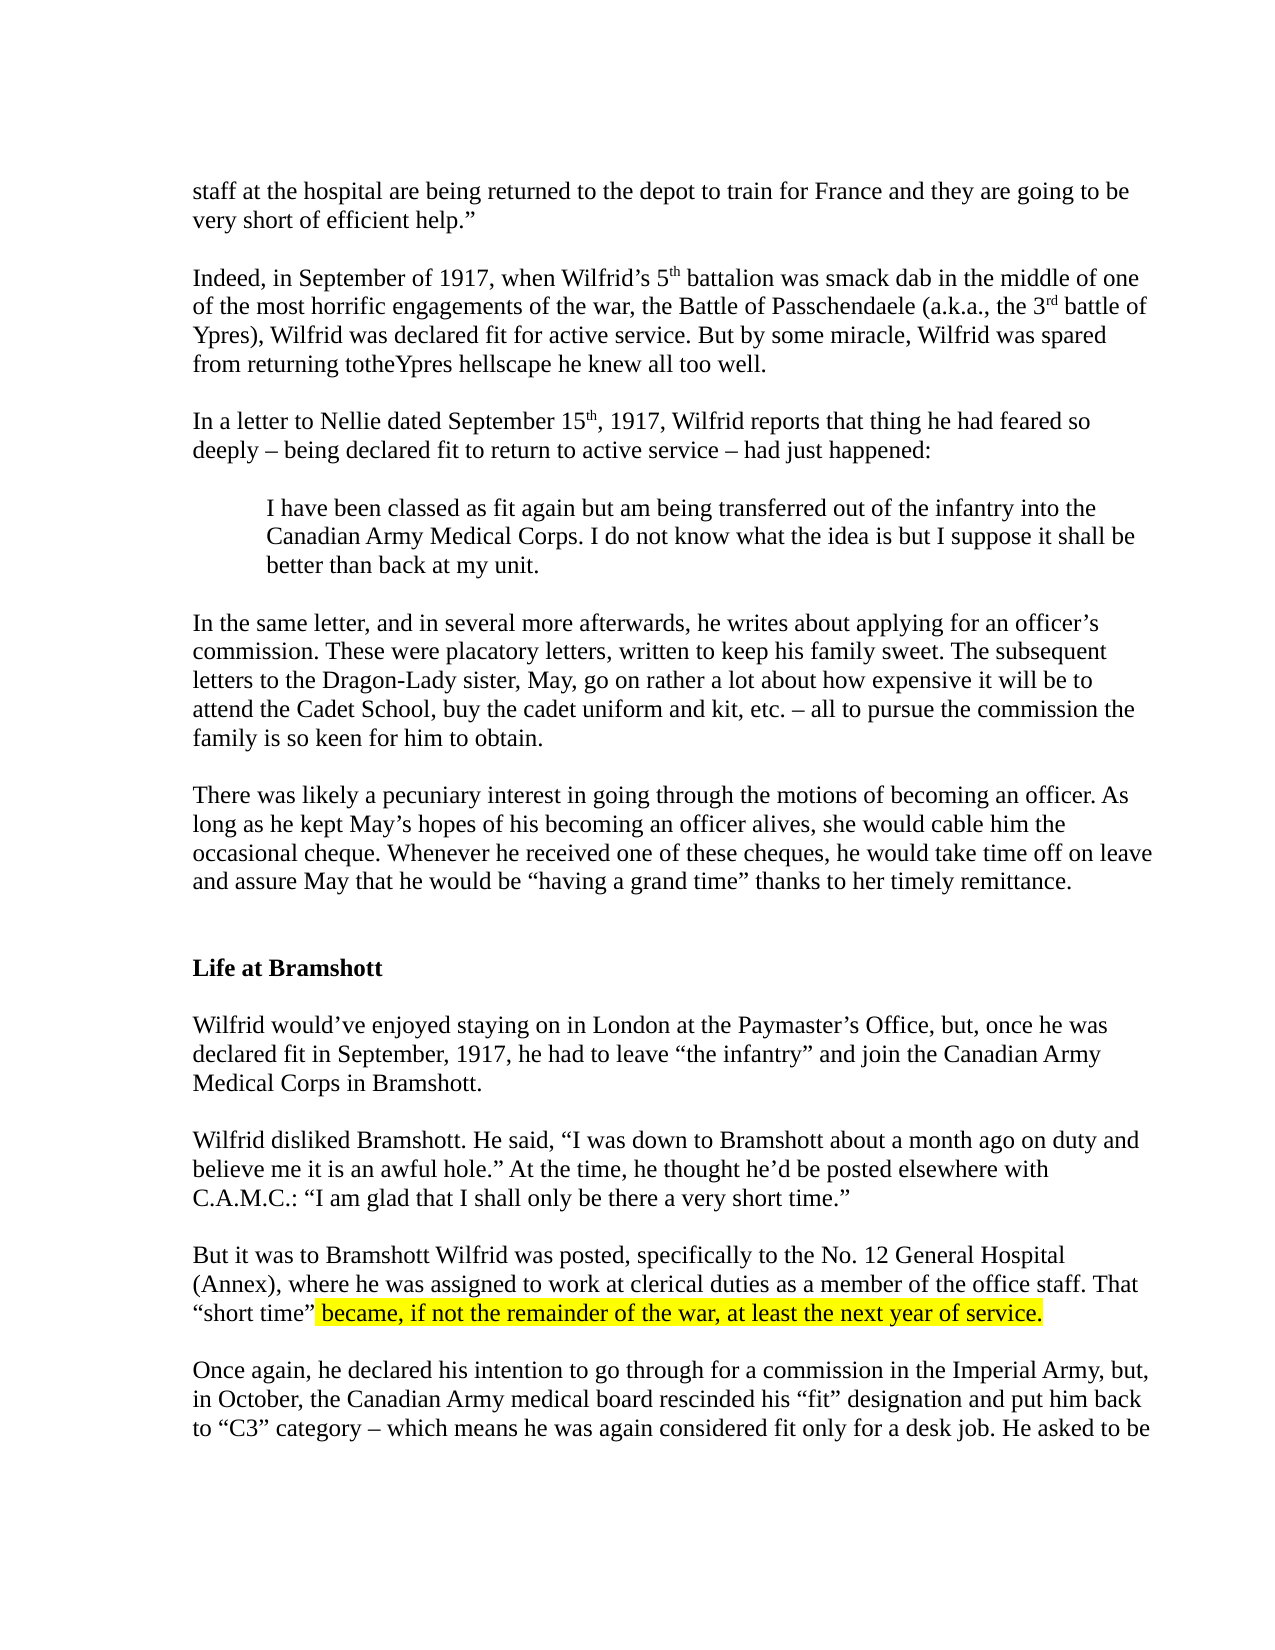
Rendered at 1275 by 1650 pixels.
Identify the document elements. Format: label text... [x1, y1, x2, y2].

text staff at the hospital are being returned to the depot to train for France and they are going to be very short of efficient help.” [192, 176, 1158, 234]
text I have been classed as fit again but am being transferred out of the infantry into the Canadian Army Medical Corps. I do not know what the idea is but I suppose it shall be better than back at my unit. [266, 493, 1158, 579]
text Once again, he declared his intention to go through for a commission in the Imperial Army, but, in October, the Canadian Army medical board rescinded his “fit” designation and put him back to “C3” category – which means he was again considered fit only for a desk job. He asked to be [192, 1355, 1158, 1441]
text Wilfrid would’ve enjoyed staying on in London at the Paymaster’s Office, but, once he was declared fit in September, 1917, he had to leave “the infantry” and join the Canadian Army Medical Corps in Bramshott. [192, 1010, 1158, 1096]
text Life at Bramshott [192, 953, 1158, 981]
text Wilfrid disliked Bramshott. He said, “I was down to Bramshott about a month ago on duty and believe me it is an awful hole.” At the time, he thought he’d be posted elsewhere with C.A.M.C.: “I am glad that I shall only be there a very short time.” [192, 1125, 1158, 1211]
text Indeed, in September of 1917, when Wilfrid’s 5th battalion was smack dab in the middle of one of the most horrific engagements of the war, the Battle of Passchendaele (a.k.a., the 3rd battle of Ypres), Wilfrid was declared fit for active service. But by some miracle, Wilfrid was spared from returning totheYpres hellscape he knew all too well. [192, 263, 1158, 378]
text But it was to Bramshott Wilfrid was posted, specifically to the No. 12 General Hospital (Annex), where he was assigned to work at clerical duties as a member of the office staff. That “short time” became, if not the remainder of the war, at least the next year of service. [192, 1240, 1158, 1326]
text In the same letter, and in several more afterwards, he writes about applying for an officer’s commission. These were placatory letters, written to keep his family sweet. The subsequent letters to the Dragon-Lady sister, May, go on rather a lot about how expensive it will be to attend the Cadet School, buy the cadet uniform and kit, etc. – all to pursue the commission the family is so keen for him to obtain. [192, 608, 1158, 751]
text There was likely a pecuniary interest in going through the motions of becoming an officer. As long as he kept May’s hopes of his becoming an officer alives, she would cable him the occasional cheque. Whenever he received one of these cheques, he would take time off on leave and assure May that he would be “having a grand time” thanks to her timely remittance. [192, 780, 1158, 895]
text In a letter to Nellie dated September 15th, 1917, Wilfrid reports that thing he had feared so deeply – being declared fit to return to active service – had just happened: [192, 406, 1158, 464]
